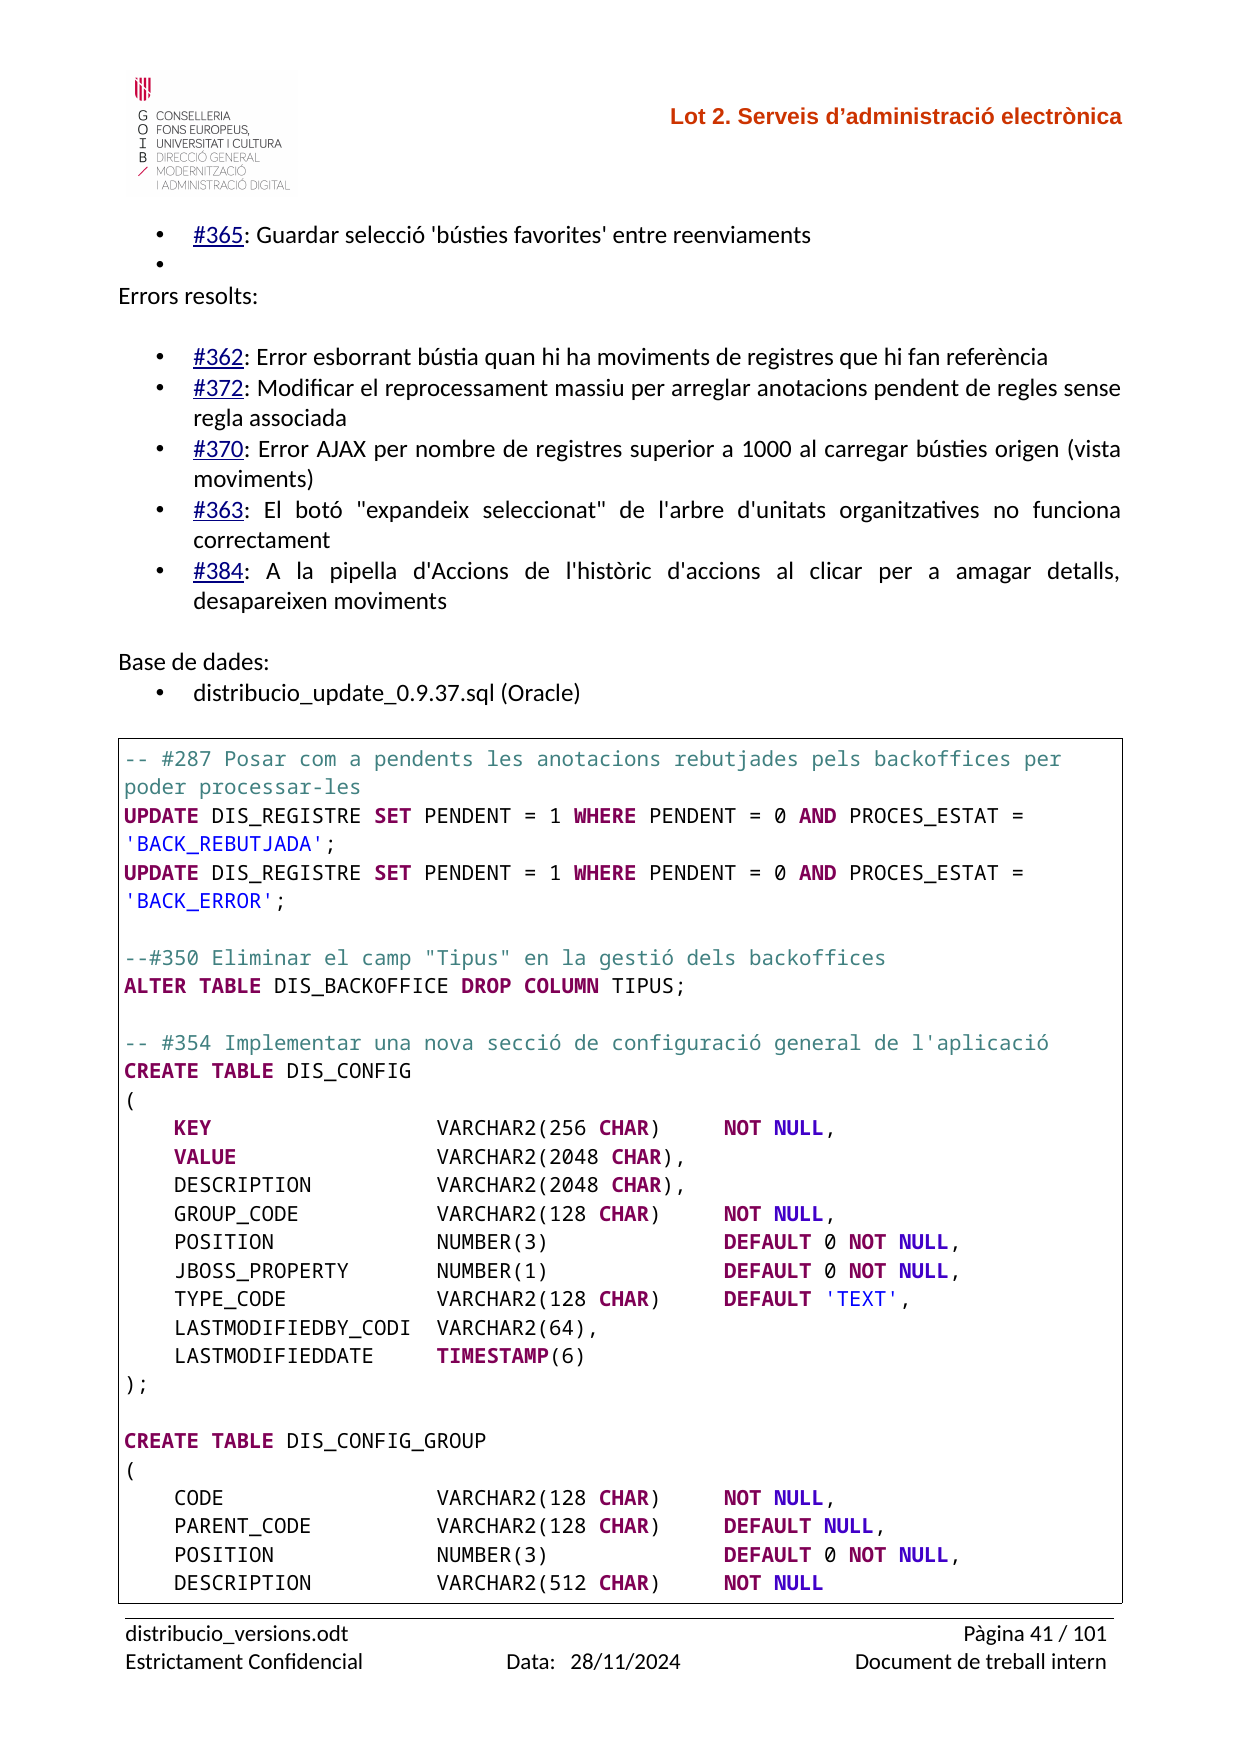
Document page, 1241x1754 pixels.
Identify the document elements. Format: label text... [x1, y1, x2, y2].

list #365: Guardar selecció 'bústies favorites' entre reenviaments [156, 219, 1122, 250]
list #372: Modificar el reprocessament massiu per arreglar anotacions pendent de regles sense regla associada [156, 372, 1122, 433]
list distribucio_update_0.9.37.sql (Oracle) [156, 677, 1122, 707]
list #384: A la pipella d'Accions de l'històric d'accions al clicar per a amagar detalls, desapareixen moviments [156, 555, 1122, 616]
text Base de dades: [118, 646, 1122, 677]
table_header -- #287 Posar com a pendents les anotacions rebutjades pels backoffices per poder processar-les UPDATE DIS_REGISTRE SET PENDENT = 1 WHERE PENDENT = 0 AND PROCES_ESTAT = 'BACK_REBUTJADA'; UPDATE DIS_REGISTRE SET PENDENT = 1 WHERE PENDENT = 0 AND PROCES_ESTAT = 'BACK_ERROR'; --#350 Eliminar el camp "Tipus" en la gestió dels backoffices ALTER TABLE DIS_BACKOFFICE DROP COLUMN TIPUS; -- #354 Implementar una nova secció de configuració general de l'aplicació CREATE TABLE DIS_CONFIG ( KEY VARCHAR2(256 CHAR) NOT NULL, VALUE VARCHAR2(2048 CHAR), DESCRIPTION VARCHAR2(2048 CHAR), GROUP_CODE VARCHAR2(128 CHAR) NOT NULL, POSITION NUMBER(3) DEFAULT 0 NOT NULL, JBOSS_PROPERTY NUMBER(1) DEFAULT 0 NOT NULL, TYPE_CODE VARCHAR2(128 CHAR) DEFAULT 'TEXT', LASTMODIFIEDBY_CODI VARCHAR2(64), LASTMODIFIEDDATE TIMESTAMP(6) ); CREATE TABLE DIS_CONFIG_GROUP ( CODE VARCHAR2(128 CHAR) NOT NULL, PARENT_CODE VARCHAR2(128 CHAR) DEFAULT NULL, POSITION NUMBER(3) DEFAULT 0 NOT NULL, DESCRIPTION VARCHAR2(512 CHAR) NOT NULL [119, 739, 1122, 1603]
text Errors resolts: [118, 280, 1122, 311]
picture [126, 70, 299, 197]
list #363: El botó "expandeix seleccionat" de l'arbre d'unitats organitzatives no funciona correctament [156, 494, 1122, 555]
list #370: Error AJAX per nombre de registres superior a 1000 al carregar bústies origen (vista moviments) [156, 433, 1122, 494]
list #362: Error esborrant bústia quan hi ha moviments de registres que hi fan referència [156, 341, 1122, 372]
